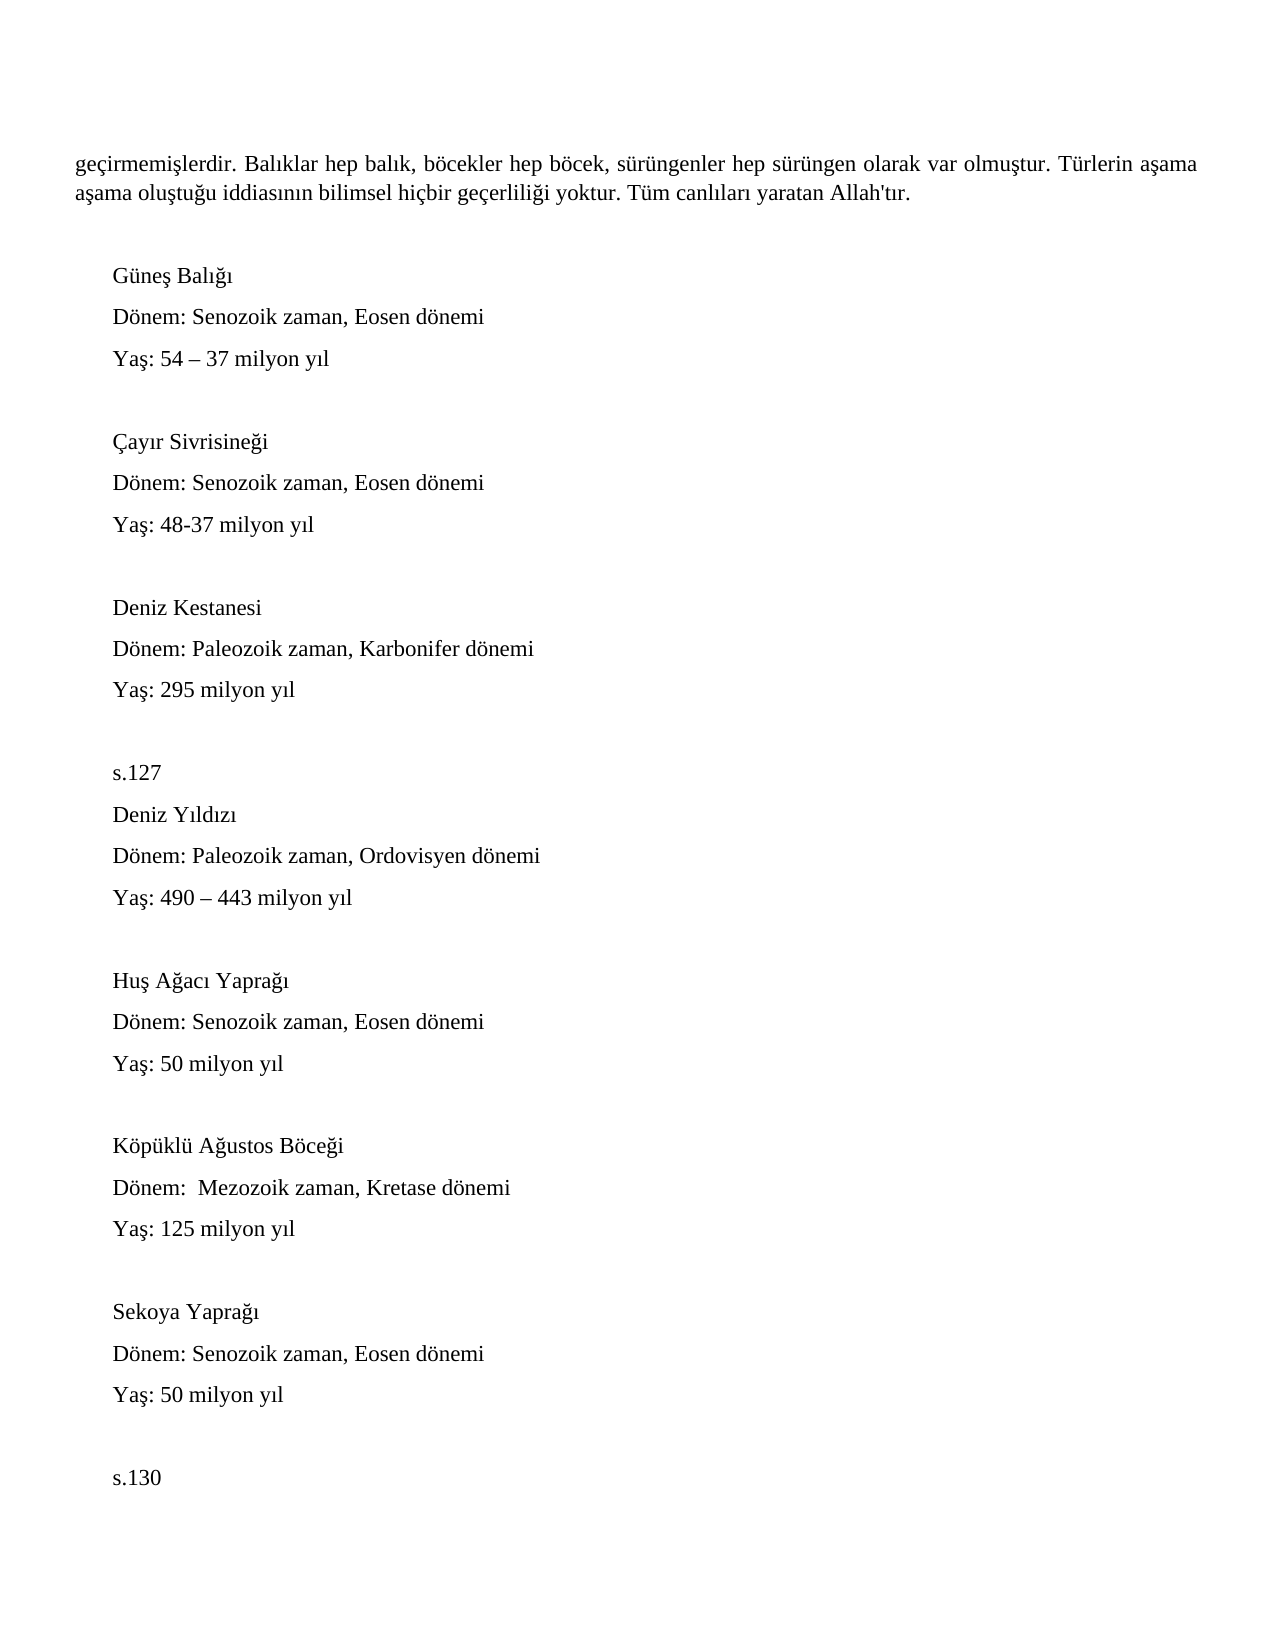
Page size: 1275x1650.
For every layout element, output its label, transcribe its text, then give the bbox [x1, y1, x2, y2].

text Dönem: Senozoik zaman, Eosen dönemi [75, 303, 1200, 330]
text Sekoya Yaprağı [75, 1298, 1200, 1325]
text s.127 [75, 759, 1200, 786]
text Dönem: Senozoik zaman, Eosen dönemi [75, 469, 1200, 496]
text Yaş: 490 – 443 milyon yıl [75, 884, 1200, 910]
text Dönem: Paleozoik zaman, Karbonifer dönemi [75, 635, 1200, 661]
text Yaş: 50 milyon yıl [75, 1049, 1200, 1076]
text Yaş: 50 milyon yıl [75, 1381, 1200, 1408]
text Çayır Sivrisineği [75, 428, 1200, 454]
text Dönem: Senozoik zaman, Eosen dönemi [75, 1340, 1200, 1366]
text Dönem: Mezozoik zaman, Kretase dönemi [75, 1174, 1200, 1200]
text s.130 [75, 1464, 1200, 1491]
text Köpüklü Ağustos Böceği [75, 1132, 1200, 1159]
text Dönem: Paleozoik zaman, Ordovisyen dönemi [75, 842, 1200, 869]
text Yaş: 48-37 milyon yıl [75, 511, 1200, 537]
text geçirmemişlerdir. Balıklar hep balık, böcekler hep böcek, sürüngenler hep sürüngen olarak var olmuştur. Türlerin aşama aşama oluştuğu iddiasının bilimsel hiçbir geçerliliği yoktur. Tüm canlıları yaratan Allah'tır. [75, 150, 1200, 205]
text Deniz Kestanesi [75, 593, 1200, 620]
text Huş Ağacı Yaprağı [75, 967, 1200, 993]
text Deniz Yıldızı [75, 801, 1200, 827]
text Yaş: 54 – 37 milyon yıl [75, 345, 1200, 371]
text Yaş: 295 milyon yıl [75, 676, 1200, 703]
text Dönem: Senozoik zaman, Eosen dönemi [75, 1008, 1200, 1034]
text Güneş Balığı [75, 262, 1200, 288]
text Yaş: 125 milyon yıl [75, 1215, 1200, 1242]
